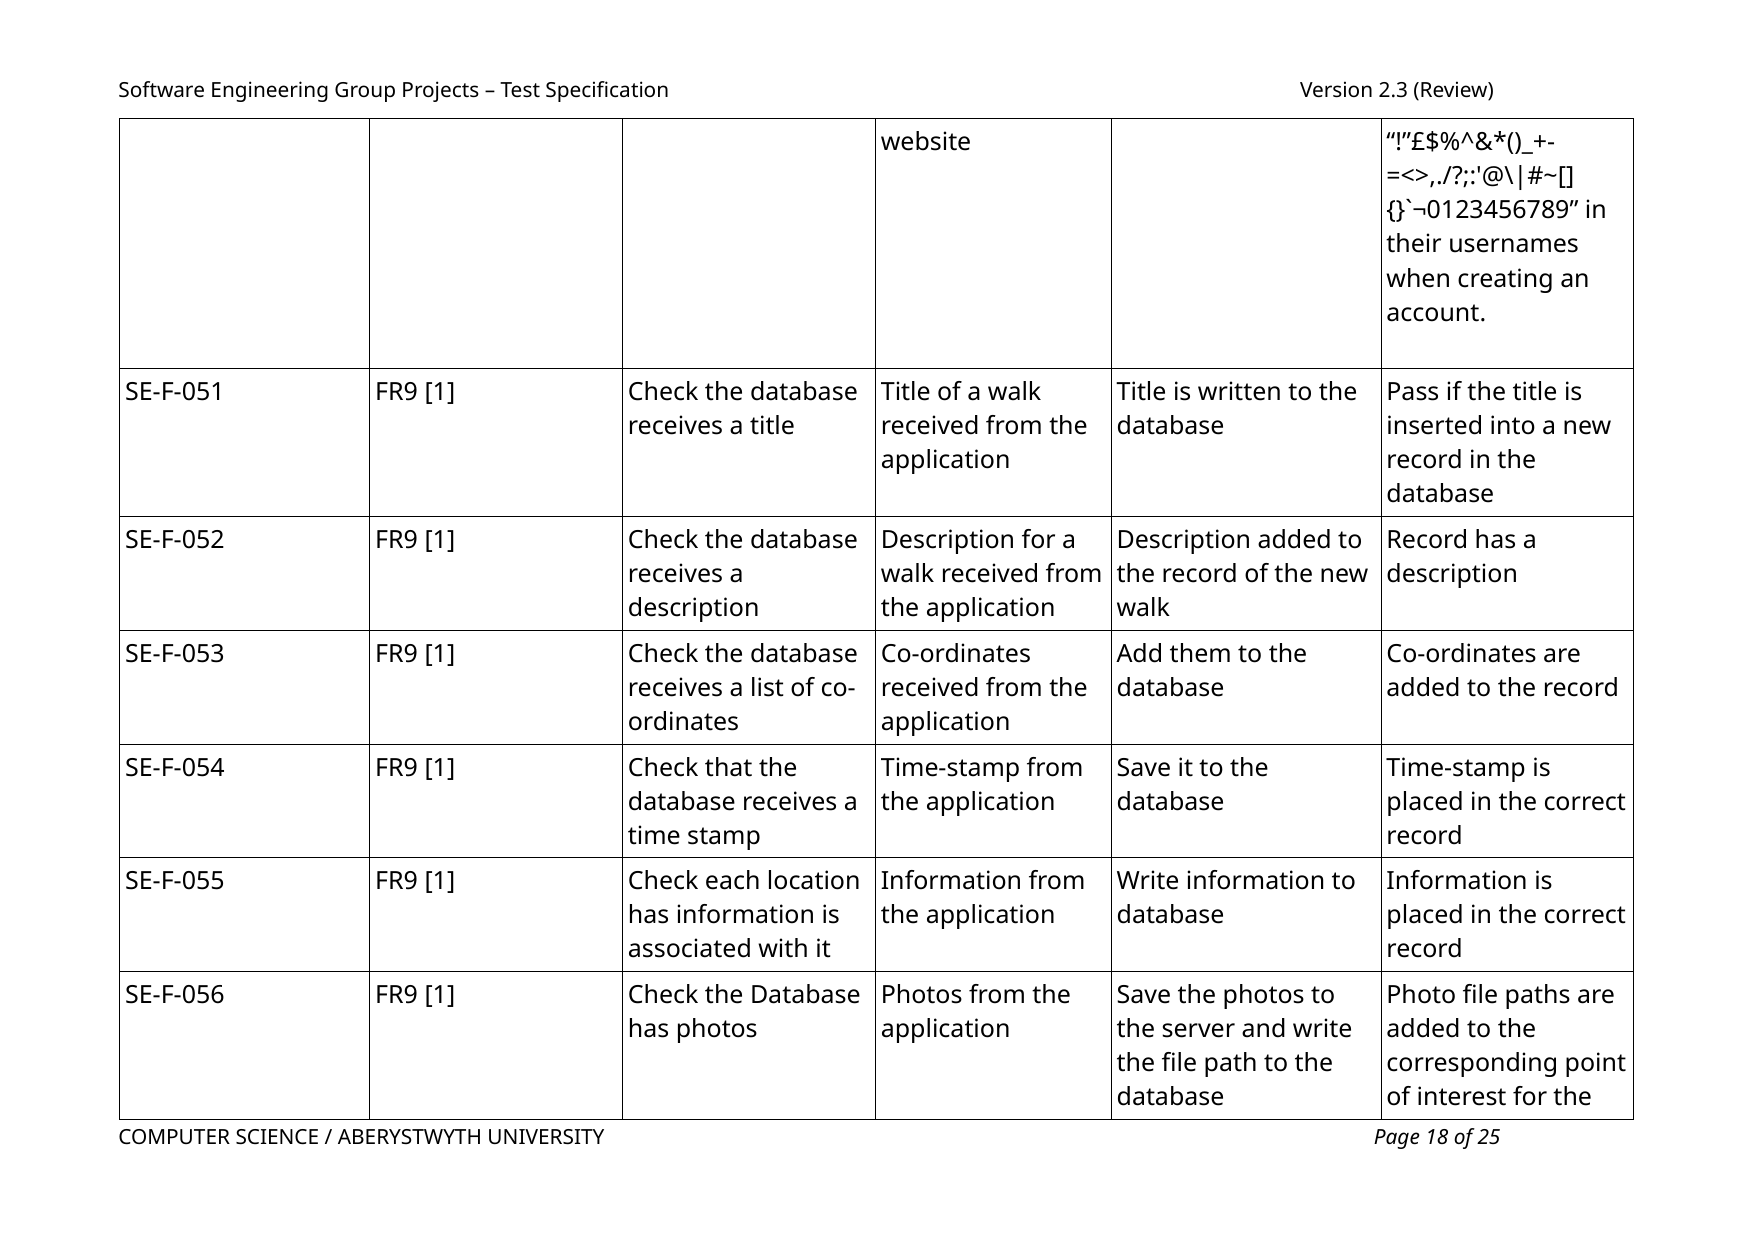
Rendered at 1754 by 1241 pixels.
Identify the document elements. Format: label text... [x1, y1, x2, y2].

table_cell SE-F-053 [120, 631, 369, 743]
table_cell Description added to the record of the new walk [1112, 517, 1381, 630]
table_cell Check the Database has photos [623, 972, 875, 1119]
table_cell Information from the application [876, 858, 1111, 971]
table_cell Time-stamp is placed in the correct record [1382, 745, 1633, 857]
table_cell Title of a walk received from the application [876, 369, 1111, 516]
table_cell Co-ordinates are added to the record [1382, 631, 1633, 743]
table_cell Save it to the database [1112, 745, 1381, 857]
table_cell FR9 [1] [370, 631, 622, 743]
table_cell Check the database receives a description [623, 517, 875, 630]
table_cell Write information to database [1112, 858, 1381, 971]
table_cell Description for a walk received from the application [876, 517, 1111, 630]
table_cell Check each location has information is associated with it [623, 858, 875, 971]
table_cell SE-F-055 [120, 858, 369, 971]
table_cell SE-F-056 [120, 972, 369, 1119]
table_cell Photo file paths are added to the corresponding point of interest for the [1382, 972, 1633, 1119]
table_cell FR9 [1] [370, 369, 622, 516]
table_cell SE-F-051 [120, 369, 369, 516]
table_cell Title is written to the database [1112, 369, 1381, 516]
table_cell Check that the database receives a time stamp [623, 745, 875, 857]
table_cell Photos from the application [876, 972, 1111, 1119]
table_cell FR9 [1] [370, 972, 622, 1119]
table_cell [120, 119, 369, 368]
table_cell Information is placed in the correct record [1382, 858, 1633, 971]
table_cell Record has a description [1382, 517, 1633, 630]
table_cell Co-ordinates received from the application [876, 631, 1111, 743]
table_cell SE-F-054 [120, 745, 369, 857]
table_cell Check the database receives a title [623, 369, 875, 516]
table_cell FR9 [1] [370, 517, 622, 630]
table_cell Add them to the database [1112, 631, 1381, 743]
table_cell Pass if the title is inserted into a new record in the database [1382, 369, 1633, 516]
table_cell Save the photos to the server and write the file path to the database [1112, 972, 1381, 1119]
table_cell [370, 119, 622, 368]
table_cell Time-stamp from the application [876, 745, 1111, 857]
table_cell Check the database receives a list of co-ordinates [623, 631, 875, 743]
table_cell [1112, 119, 1381, 368]
table_cell FR9 [1] [370, 858, 622, 971]
table_cell SE-F-052 [120, 517, 369, 630]
table_cell [623, 119, 875, 368]
table_cell website [876, 119, 1111, 368]
table_cell “!”£$%^&*()_+-=<>,./?;:'@\|#~[]{}`¬0123456789” in their usernames when creating an account. [1382, 119, 1633, 368]
table_cell FR9 [1] [370, 745, 622, 857]
